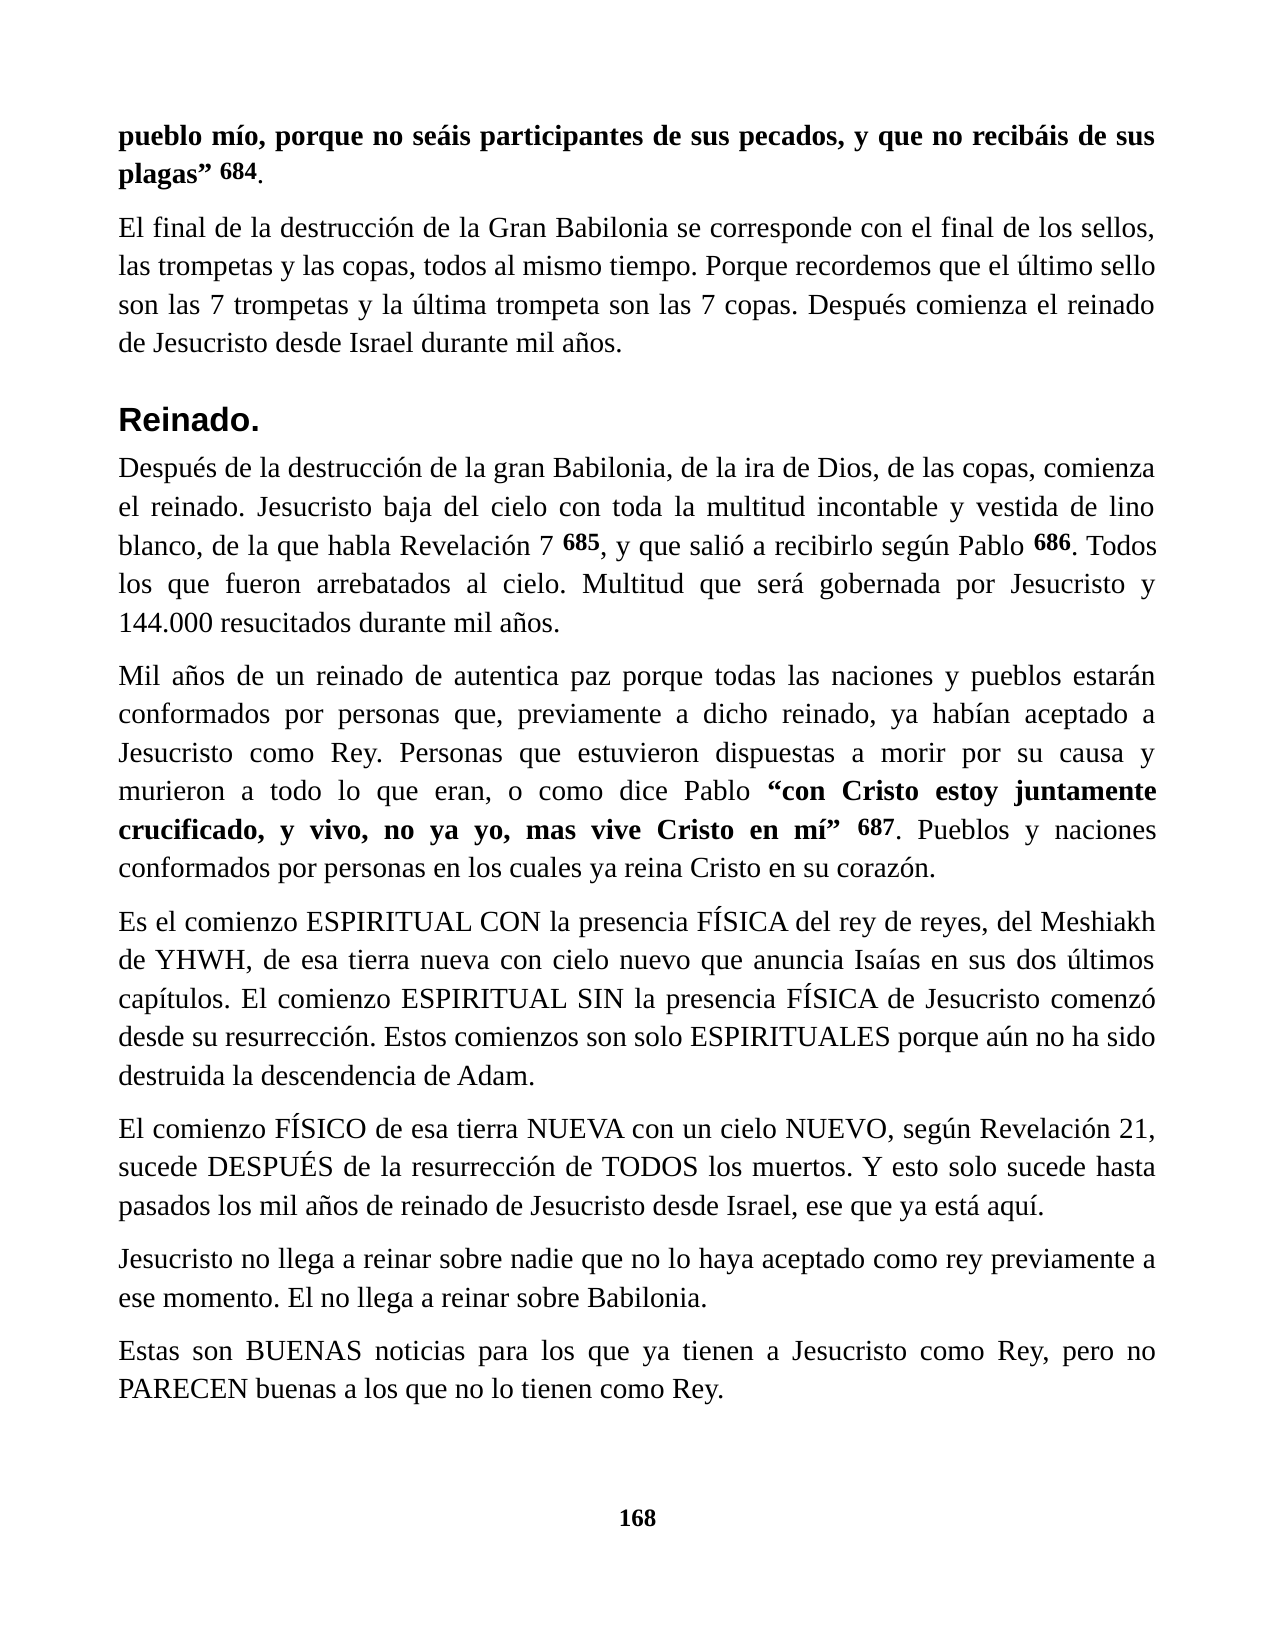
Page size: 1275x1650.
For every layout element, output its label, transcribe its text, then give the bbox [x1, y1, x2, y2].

text Jesucristo no llega a reinar sobre nadie que no lo haya aceptado como rey previamente a ese momento. El no llega a reinar sobre Babilonia. [118, 1241, 1157, 1313]
text pueblo mío, porque no seáis participantes de sus pecados, y que no recibáis de sus plagas” . [118, 118, 1157, 190]
text Después de la destrucción de la gran Babilonia, de la ira de Dios, de las copas, comienza el reinado. Jesucristo baja del cielo con toda la multitud incontable y vestida de lino blanco, de la que habla Revelación 7 , y que salió a recibirlo según Pablo . Todos los que fueron arrebatados al cielo. Multitud que será gobernada por Jesucristo y 144.000 resucitados durante mil años. [118, 451, 1157, 638]
text El comienzo FÍSICO de esa tierra NUEVA con un cielo NUEVO, según Revelación 21, sucede DESPUÉS de la resurrección de TODOS los muertos. Y esto solo sucede hasta pasados los mil años de reinado de Jesucristo desde Israel, ese que ya está aquí. [118, 1111, 1157, 1222]
text Mil años de un reinado de autentica paz porque todas las naciones y pueblos estarán conformados por personas que, previamente a dicho reinado, ya habían aceptado a Jesucristo como Rey. Personas que estuvieron dispuestas a morir por su causa y murieron a todo lo que eran, o como dice Pablo “con Cristo estoy juntamente crucificado, y vivo, no ya yo, mas vive Cristo en mí” . Pueblos y naciones conformados por personas en los cuales ya reina Cristo en su corazón. [118, 658, 1157, 884]
text El final de la destrucción de la Gran Babilonia se corresponde con el final de los sellos, las trompetas y las copas, todos al mismo tiempo. Porque recordemos que el último sello son las 7 trompetas y la última trompeta son las 7 copas. Después comienza el reinado de Jesucristo desde Israel durante mil años. [118, 210, 1157, 359]
text Es el comienzo ESPIRITUAL CON la presencia FÍSICA del rey de reyes, del Meshiakh de YHWH, de esa tierra nueva con cielo nuevo que anuncia Isaías en sus dos últimos capítulos. El comienzo ESPIRITUAL SIN la presencia FÍSICA de Jesucristo comenzó desde su resurrección. Estos comienzos son solo ESPIRITUALES porque aún no ha sido destruida la descendencia de Adam. [118, 904, 1157, 1091]
subtitle Reinado. [118, 399, 1157, 438]
text Estas son BUENAS noticias para los que ya tienen a Jesucristo como Rey, pero no PARECEN buenas a los que no lo tienen como Rey. [118, 1333, 1157, 1405]
